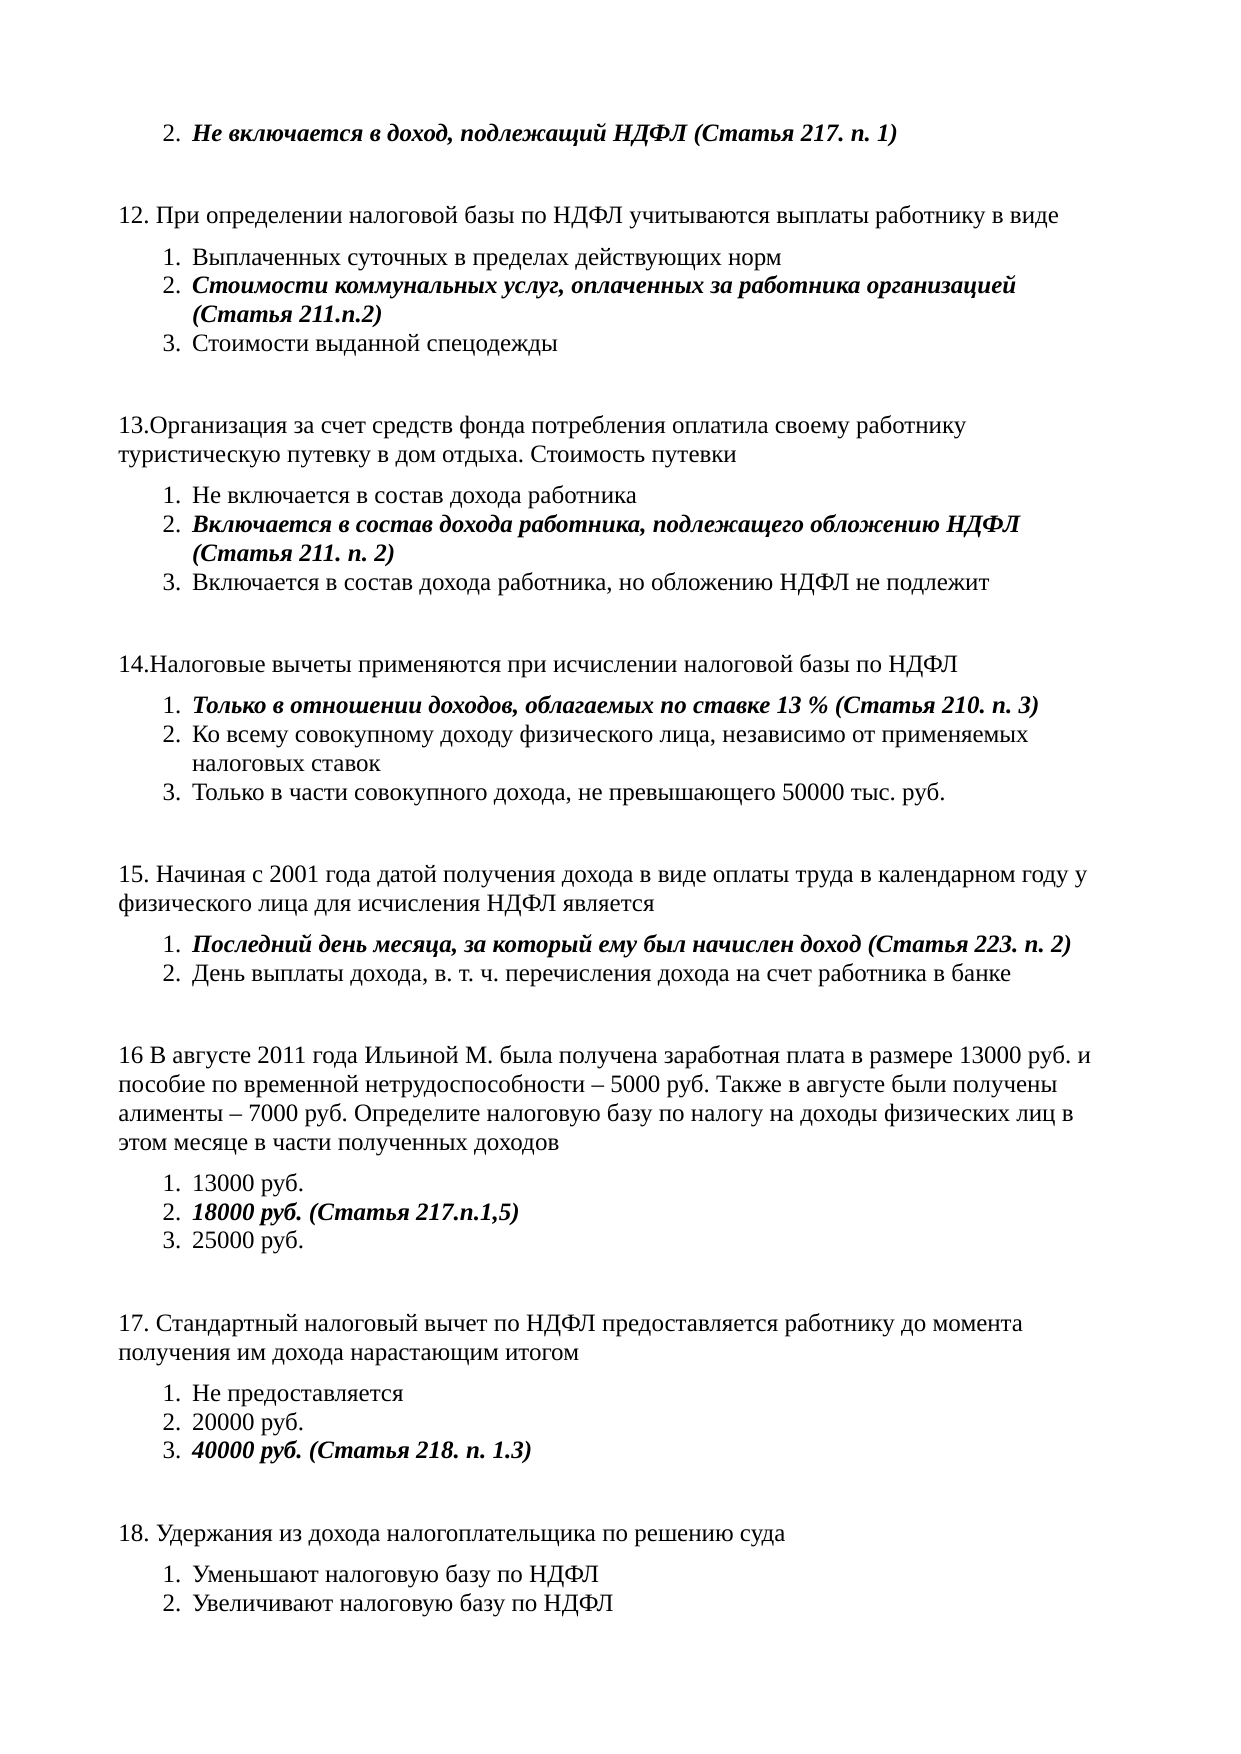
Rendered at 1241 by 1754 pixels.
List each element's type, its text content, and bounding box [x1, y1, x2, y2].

list Выплаченных суточных в пределах действующих норм [162, 242, 1122, 271]
list Включается в состав дохода работника, подлежащего обложению НДФЛ (Статья 211. п. 2) [162, 509, 1122, 567]
list Не предоставляется [162, 1378, 1122, 1407]
list Не включается в доход, подлежащий НДФЛ (Статья 217. п. 1) [162, 118, 1122, 147]
list День выплаты дохода, в. т. ч. перечисления дохода на счет работника в банке [162, 958, 1122, 987]
text 18. Удержания из дохода налогоплательщика по решению суда [118, 1518, 1122, 1547]
list 25000 руб. [162, 1226, 1122, 1254]
list Уменьшают налоговую базу по НДФЛ [162, 1559, 1122, 1588]
list Последний день месяца, за который ему был начислен доход (Статья 223. п. 2) [162, 929, 1122, 958]
text 16 В августе 2011 года Ильиной М. была получена заработная плата в размере 13000 руб. и пособие по временной нетрудоспособности – 5000 руб. Также в августе были получены алименты – 7000 руб. Определите налоговую базу по налогу на доходы физических лиц в этом месяце в части полученных доходов [118, 1041, 1122, 1156]
list 40000 руб. (Статья 218. п. 1.3) [162, 1436, 1122, 1464]
list Стоимости выданной спецодежды [162, 328, 1122, 357]
list Только в отношении доходов, облагаемых по ставке 13 % (Статья 210. п. 3) [162, 691, 1122, 719]
list Увеличивают налоговую базу по НДФЛ [162, 1588, 1122, 1617]
list 20000 руб. [162, 1407, 1122, 1436]
text 14.Налоговые вычеты применяются при исчислении налоговой базы по НДФЛ [118, 649, 1122, 678]
list 13000 руб. [162, 1168, 1122, 1197]
list Только в части совокупного дохода, не превышающего 50000 тыс. руб. [162, 777, 1122, 806]
list Включается в состав дохода работника, но обложению НДФЛ не подлежит [162, 567, 1122, 596]
text 15. Начиная с 2001 года датой получения дохода в виде оплаты труда в календарном году у физического лица для исчисления НДФЛ является [118, 859, 1122, 917]
text 17. Стандартный налоговый вычет по НДФЛ предоставляется работнику до момента получения им дохода нарастающим итогом [118, 1308, 1122, 1366]
list Не включается в состав дохода работника [162, 481, 1122, 509]
list 18000 руб. (Статья 217.п.1,5) [162, 1197, 1122, 1226]
list Стоимости коммунальных услуг, оплаченных за работника организацией (Статья 211.п.2) [162, 271, 1122, 328]
text 13.Организация за счет средств фонда потребления оплатила своему работнику туристическую путевку в дом отдыха. Стоимость путевки [118, 411, 1122, 468]
text 12. При определении налоговой базы по НДФЛ учитываются выплаты работнику в виде [118, 201, 1122, 229]
list Ко всему совокупному доходу физического лица, независимо от применяемых налоговых ставок [162, 719, 1122, 777]
